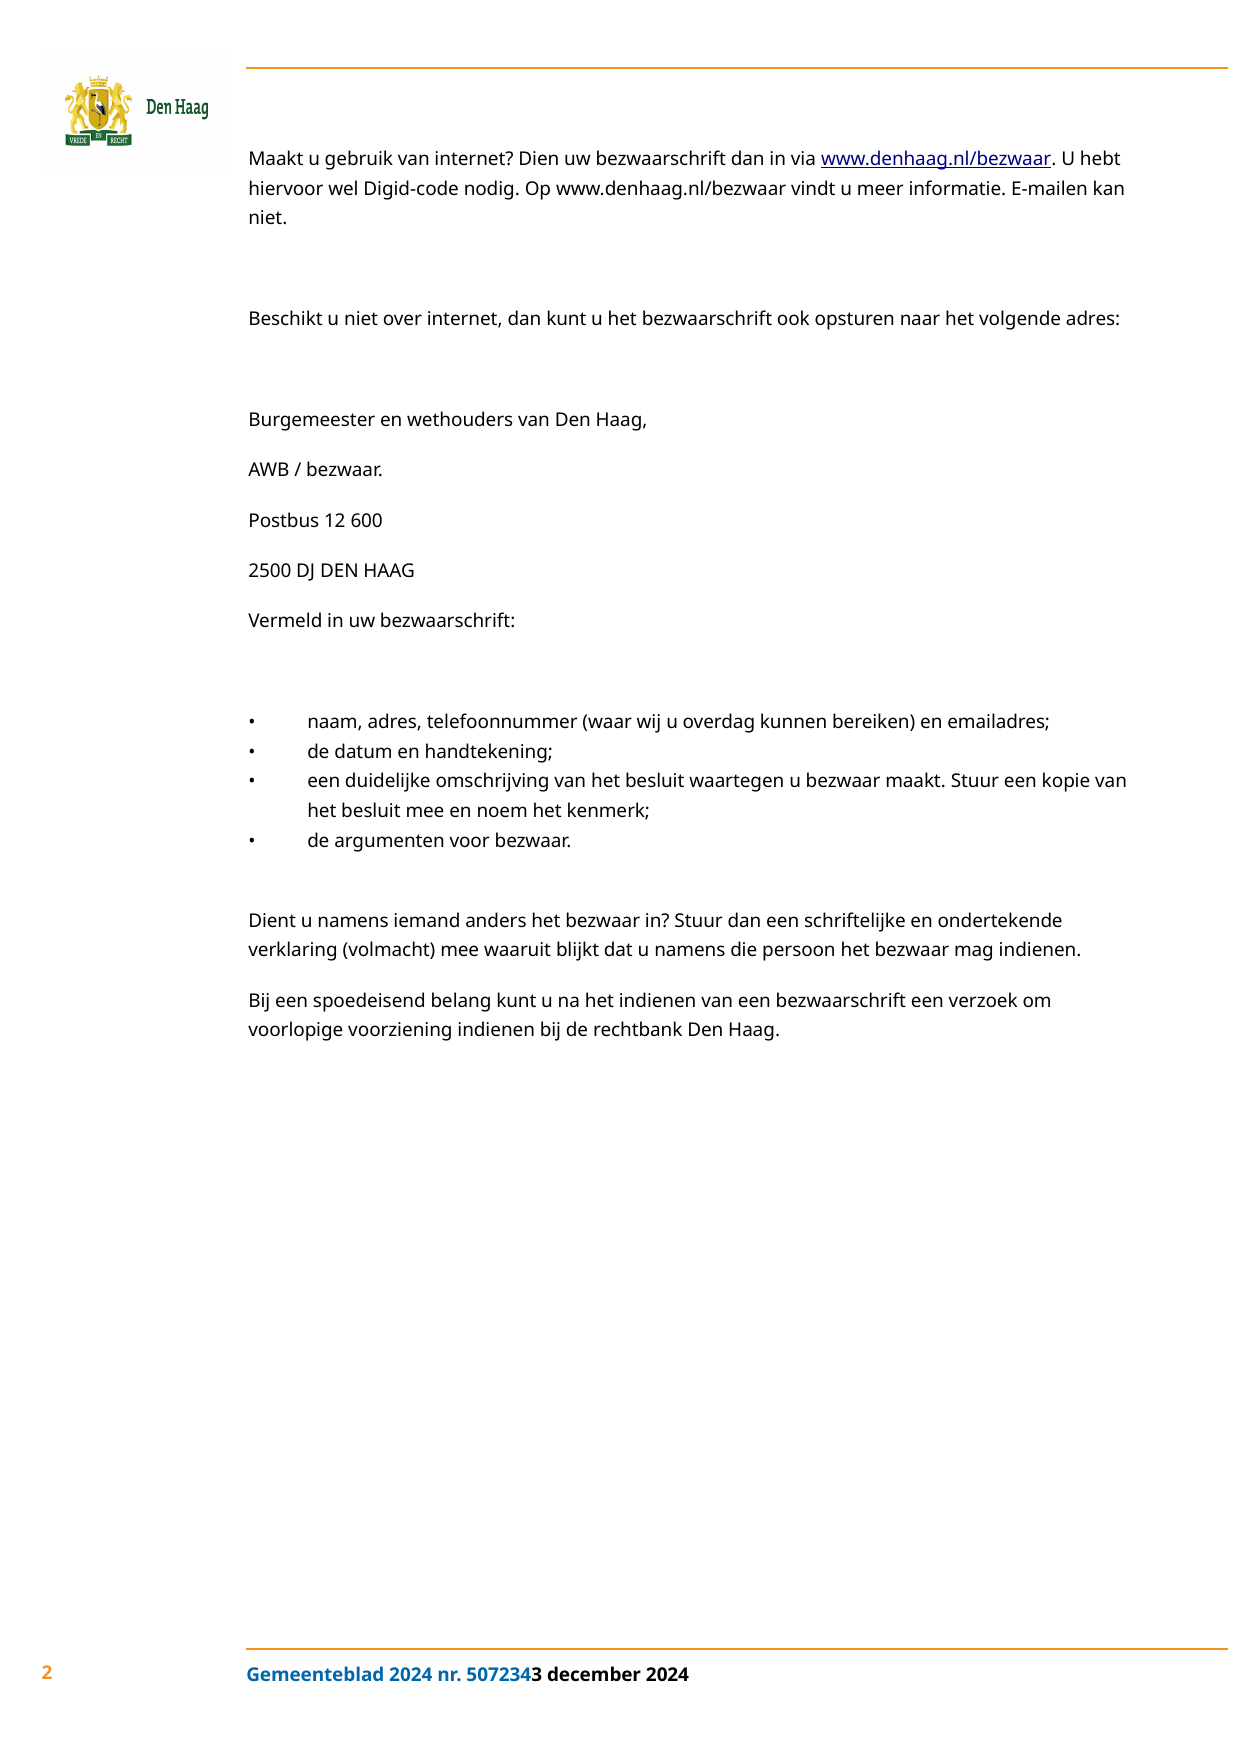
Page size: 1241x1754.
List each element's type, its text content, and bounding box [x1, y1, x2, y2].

text Bij een spoedeisend belang kunt u na het indienen van een bezwaarschrift een verzoek om voorlopige voorziening indienen bij de rechtbank Den Haag. [248, 987, 1152, 1042]
text Beschikt u niet over internet, dan kunt u het bezwaarschrift ook opsturen naar het volgende adres: [248, 305, 1152, 331]
text Vermeld in uw bezwaarschrift: [248, 608, 1152, 633]
text 2500 DJ DEN HAAG [248, 557, 1152, 583]
text AWB / bezwaar. [248, 456, 1152, 482]
picture [41, 47, 231, 172]
list de datum en handtekening; [248, 738, 1152, 764]
list een duidelijke omschrijving van het besluit waartegen u bezwaar maakt. Stuur een kopie van het besluit mee en noem het kenmerk; [248, 768, 1152, 823]
list naam, adres, telefoonnummer (waar wij u overdag kunnen bereiken) en emailadres; [248, 708, 1152, 734]
text Maakt u gebruik van internet? Dien uw bezwaarschrift dan in via www.denhaag.nl/bezwaar. U hebt hiervoor wel Digid-code nodig. Op www.denhaag.nl/bezwaar vindt u meer informatie. E-mailen kan niet. [248, 145, 1152, 230]
text Burgemeester en wethouders van Den Haag, [248, 406, 1152, 432]
list de argumenten voor bezwaar. [248, 827, 1152, 853]
text Postbus 12 600 [248, 507, 1152, 533]
text Dient u namens iemand anders het bezwaar in? Stuur dan een schriftelijke en ondertekende verklaring (volmacht) mee waaruit blijkt dat u namens die persoon het bezwaar mag indienen. [248, 907, 1152, 962]
